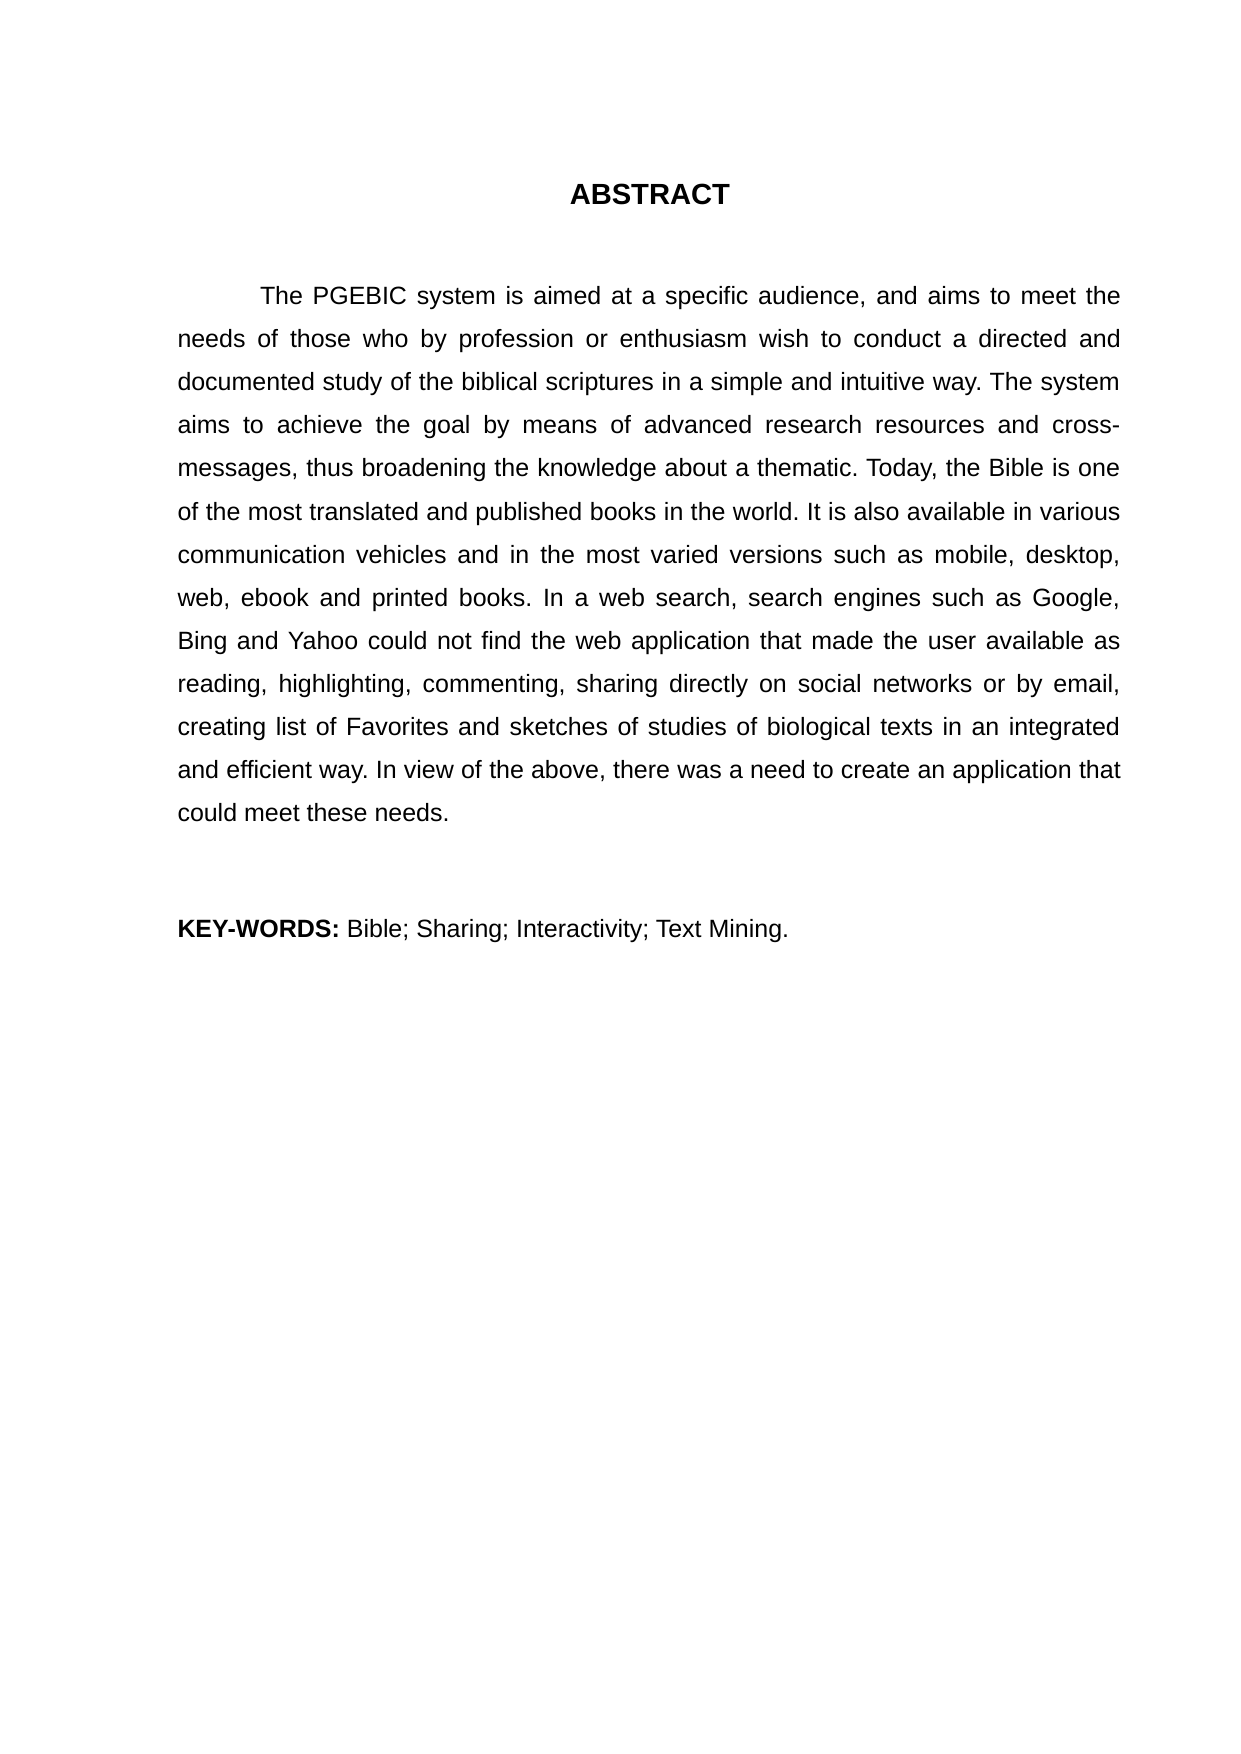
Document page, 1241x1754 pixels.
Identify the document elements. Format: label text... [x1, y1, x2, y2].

text The PGEBIC system is aimed at a specific audience, and aims to meet the needs of those who by profession or enthusiasm wish to conduct a directed and documented study of the biblical scriptures in a simple and intuitive way. The system aims to achieve the goal by means of advanced research resources and cross-messages, thus broadening the knowledge about a thematic. Today, the Bible is one of the most translated and published books in the world. It is also available in various communication vehicles and in the most varied versions such as mobile, desktop, web, ebook and printed books. In a web search, search engines such as Google, Bing and Yahoo could not find the web application that made the user available as reading, highlighting, commenting, sharing directly on social networks or by email, creating list of Favorites and sketches of studies of biological texts in an integrated and efficient way. In view of the above, there was a need to create an application that could meet these needs. [177, 281, 1122, 827]
text KEY-WORDS: Bible; Sharing; Interactivity; Text Mining. [177, 914, 1122, 942]
subtitle ABSTRACT [177, 177, 1122, 211]
